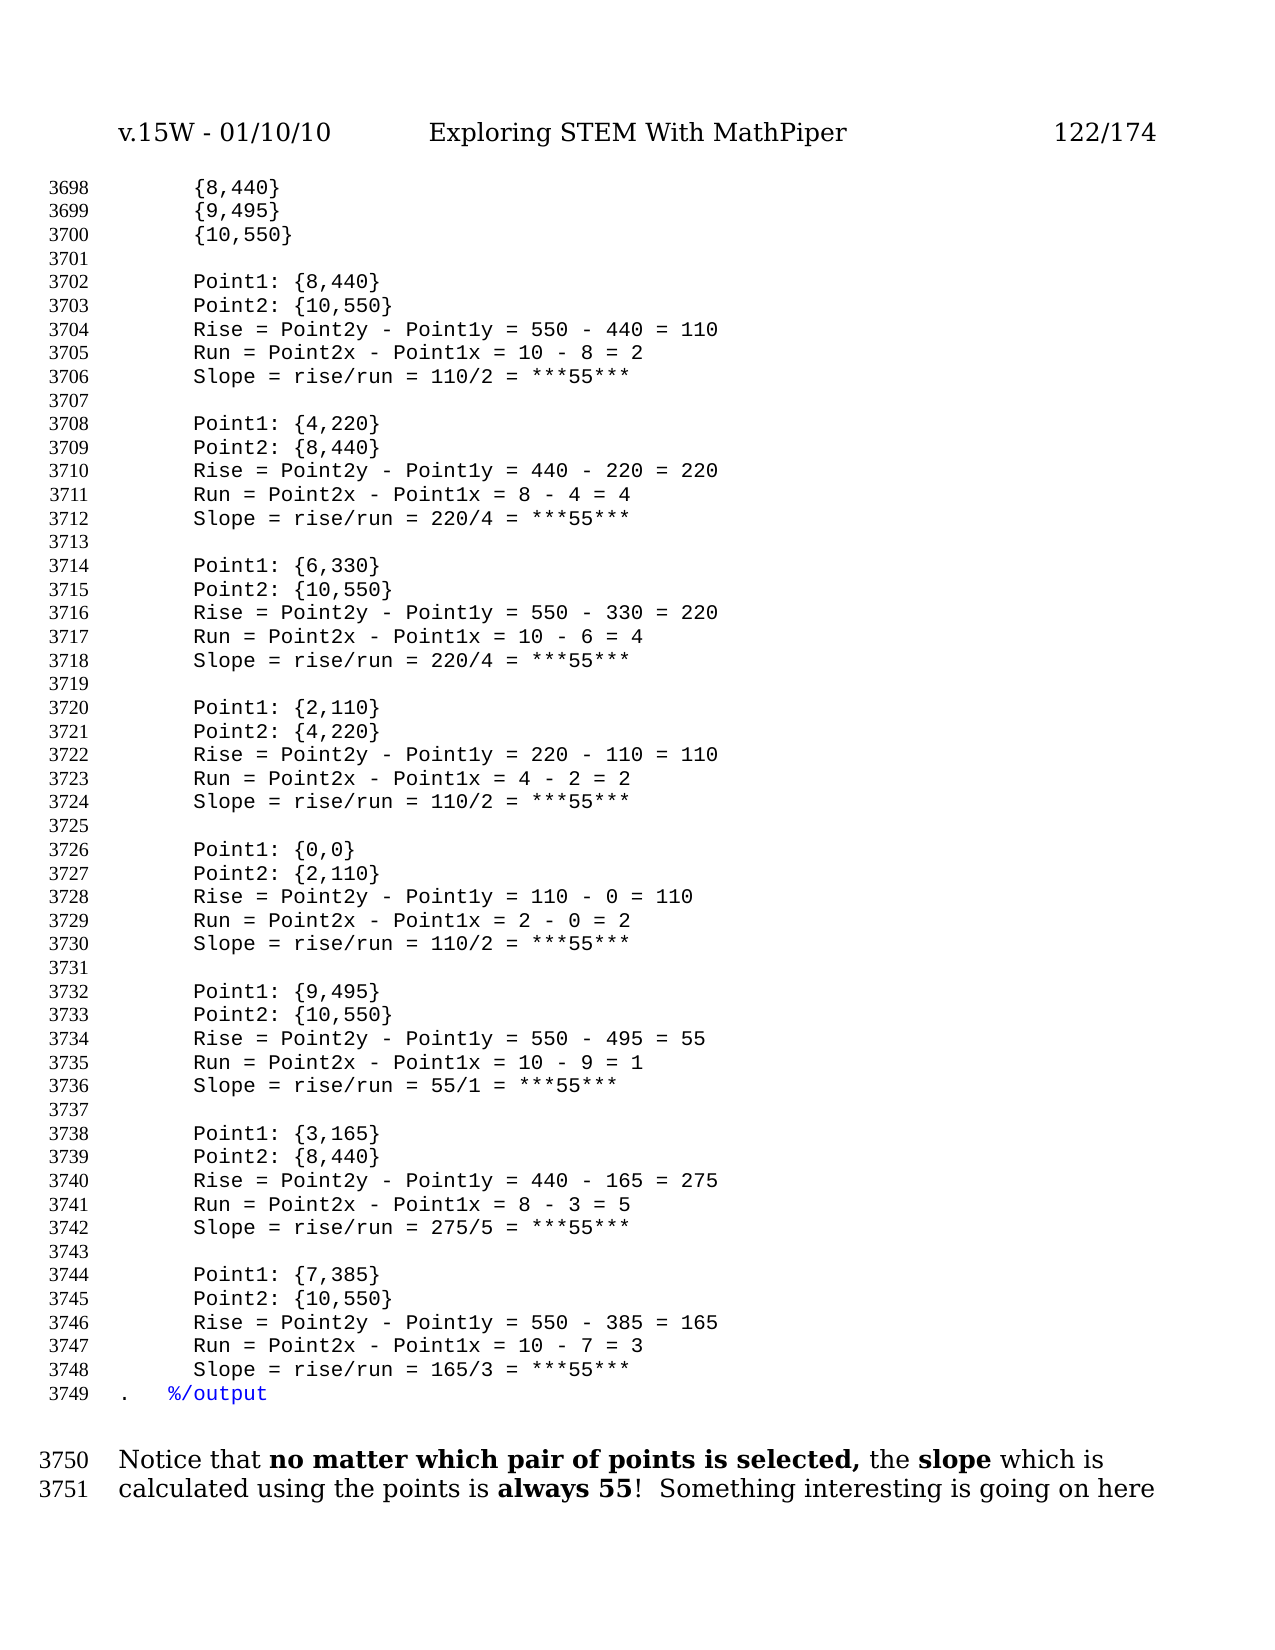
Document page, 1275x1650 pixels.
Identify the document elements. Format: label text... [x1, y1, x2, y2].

text Rise = Point2y - Point1y = 220 - 110 = 110 [118, 744, 1157, 768]
text . %/output [118, 1383, 1157, 1406]
text Run = Point2x - Point1x = 10 - 7 = 3 [118, 1335, 1157, 1359]
text Slope = rise/run = 110/2 = ***55*** [118, 366, 1157, 389]
text Run = Point2x - Point1x = 10 - 8 = 2 [118, 342, 1157, 366]
text Point2: {8,440} [118, 437, 1157, 461]
text Point2: {2,110} [118, 862, 1157, 886]
text Slope = rise/run = 110/2 = ***55*** [118, 933, 1157, 957]
text Slope = rise/run = 220/4 = ***55*** [118, 650, 1157, 673]
text Point1: {4,220} [118, 413, 1157, 437]
text {8,440} [118, 177, 1157, 200]
text Slope = rise/run = 110/2 = ***55*** [118, 792, 1157, 815]
text {10,550} [118, 224, 1157, 248]
text Point2: {8,440} [118, 1146, 1157, 1170]
text Slope = rise/run = 55/1 = ***55*** [118, 1075, 1157, 1099]
text {9,495} [118, 200, 1157, 224]
text Run = Point2x - Point1x = 4 - 2 = 2 [118, 768, 1157, 792]
text Point2: {10,550} [118, 1004, 1157, 1028]
text Point2: {10,550} [118, 1288, 1157, 1312]
text Point1: {6,330} [118, 555, 1157, 579]
text Point1: {9,495} [118, 981, 1157, 1004]
text Point2: {4,220} [118, 721, 1157, 744]
text Run = Point2x - Point1x = 10 - 6 = 4 [118, 626, 1157, 650]
text Rise = Point2y - Point1y = 550 - 330 = 220 [118, 602, 1157, 626]
text Point2: {10,550} [118, 579, 1157, 602]
text Point1: {7,385} [118, 1264, 1157, 1288]
text Run = Point2x - Point1x = 8 - 3 = 5 [118, 1193, 1157, 1217]
text Rise = Point2y - Point1y = 110 - 0 = 110 [118, 886, 1157, 910]
text Slope = rise/run = 165/3 = ***55*** [118, 1359, 1157, 1383]
text Slope = rise/run = 220/4 = ***55*** [118, 508, 1157, 531]
text Rise = Point2y - Point1y = 550 - 440 = 110 [118, 319, 1157, 342]
text Rise = Point2y - Point1y = 550 - 385 = 165 [118, 1312, 1157, 1335]
text Rise = Point2y - Point1y = 440 - 220 = 220 [118, 461, 1157, 484]
text Slope = rise/run = 275/5 = ***55*** [118, 1217, 1157, 1241]
text Point1: {2,110} [118, 697, 1157, 721]
text Rise = Point2y - Point1y = 440 - 165 = 275 [118, 1170, 1157, 1193]
text Run = Point2x - Point1x = 2 - 0 = 2 [118, 910, 1157, 933]
text Point1: {3,165} [118, 1123, 1157, 1146]
text Rise = Point2y - Point1y = 550 - 495 = 55 [118, 1028, 1157, 1052]
text Notice that no matter which pair of points is selected, the slope which is calculated using the points is always 55! Something interesting is going on here [118, 1445, 1157, 1503]
text Run = Point2x - Point1x = 10 - 9 = 1 [118, 1052, 1157, 1075]
text Point1: {0,0} [118, 839, 1157, 862]
text Point2: {10,550} [118, 295, 1157, 319]
text Run = Point2x - Point1x = 8 - 4 = 4 [118, 484, 1157, 508]
text Point1: {8,440} [118, 271, 1157, 295]
